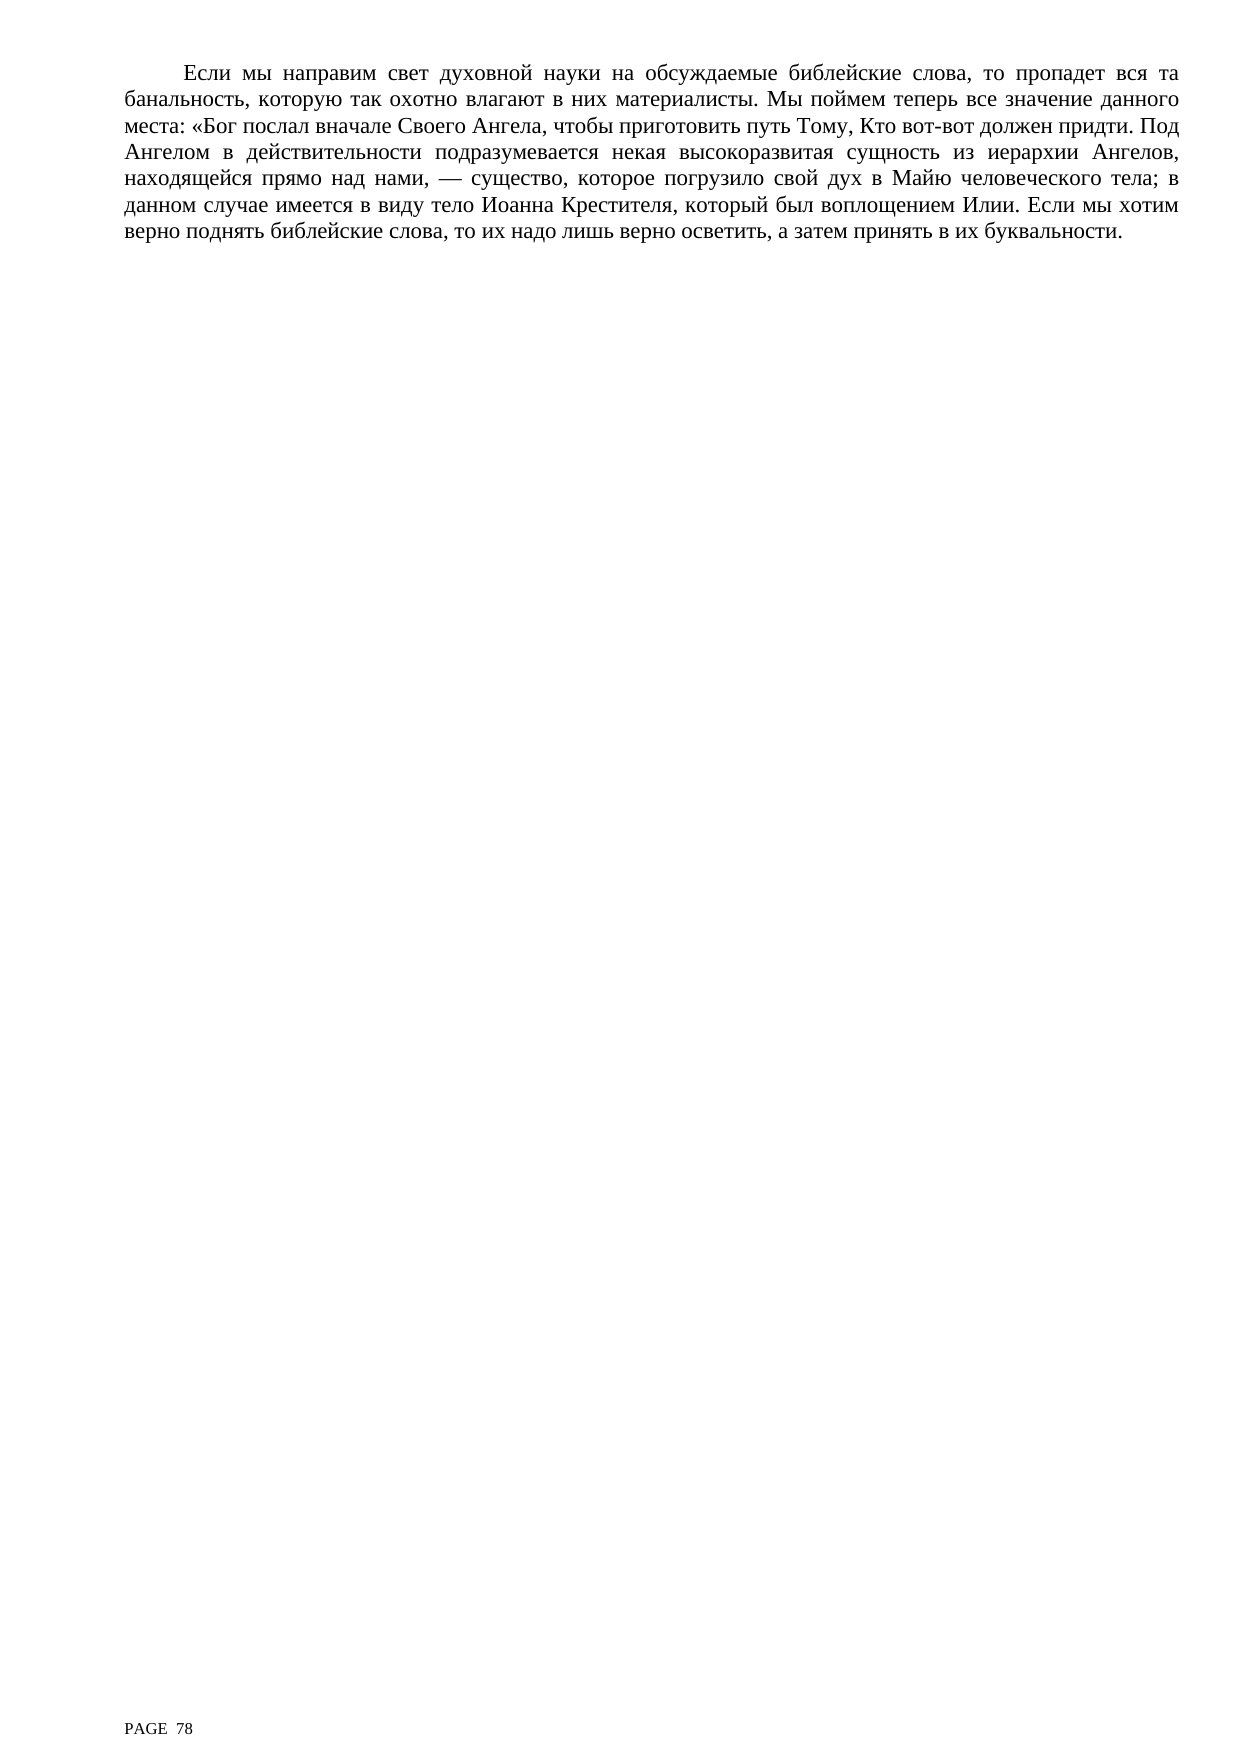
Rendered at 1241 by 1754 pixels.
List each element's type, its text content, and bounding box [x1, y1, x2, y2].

text Если мы направим свет духовной науки на обсуждаемые библейские слова, то пропадет вся та банальность, которую так охотно влагают в них материалисты. Мы поймем теперь все значение данного места: «Бог послал вначале Своего Ангела, чтобы приготовить путь Тому, Кто вот-вот должен придти. Под Ангелом в действительности подразумевается некая высокоразвитая сущность из иерархии Ангелов, находящейся прямо над нами, — существо, которое погрузило свой дух в Майю человеческого тела; в данном случае имеется в виду тело Иоанна Крестителя, который был воплощением Илии. Если мы хотим верно поднять библейские слова, то их надо лишь верно осветить, а затем принять в их буквальности. [124, 59, 1181, 243]
